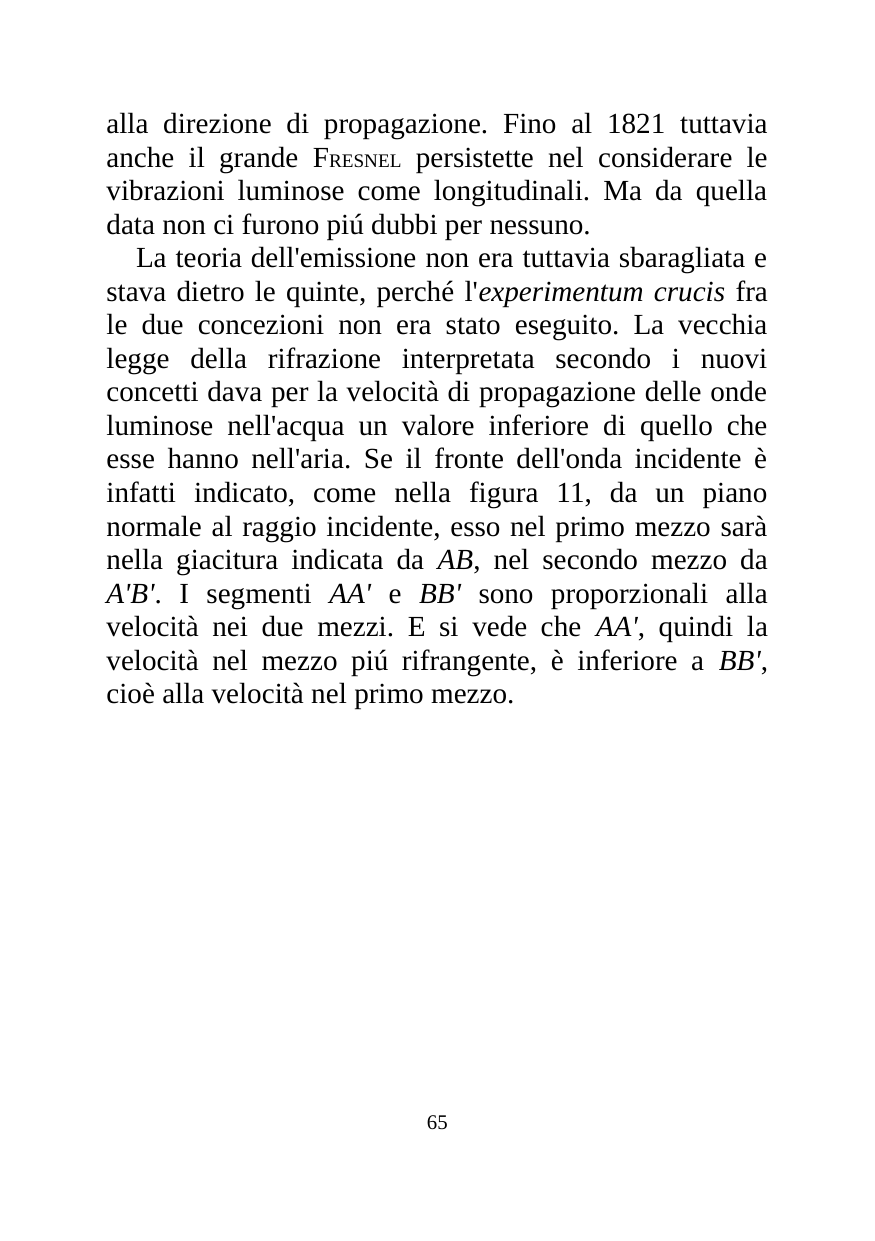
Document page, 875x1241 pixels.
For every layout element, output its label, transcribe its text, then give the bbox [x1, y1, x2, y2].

text La teoria dell'emissione non era tuttavia sbaragliata e stava dietro le quinte, perché l'experimentum crucis fra le due concezioni non era stato eseguito. La vecchia legge della rifrazione interpretata secondo i nuovi concetti dava per la velocità di propagazione delle onde luminose nell'acqua un valore inferiore di quello che esse hanno nell'aria. Se il fronte dell'onda incidente è infatti indicato, come nella figura 11, da un piano normale al raggio incidente, esso nel primo mezzo sarà nella giacitura indicata da AB, nel secondo mezzo da A'B'. I segmenti AA' e BB' sono proporzionali alla velocità nei due mezzi. E si vede che AA', quindi la velocità nel mezzo piú rifrangente, è inferiore a BB', cioè alla velocità nel primo mezzo. [106, 240, 768, 710]
text alla direzione di propagazione. Fino al 1821 tuttavia anche il grande Fresnel persistette nel considerare le vibrazioni luminose come longitudinali. Ma da quella data non ci furono piú dubbi per nessuno. [106, 106, 768, 240]
